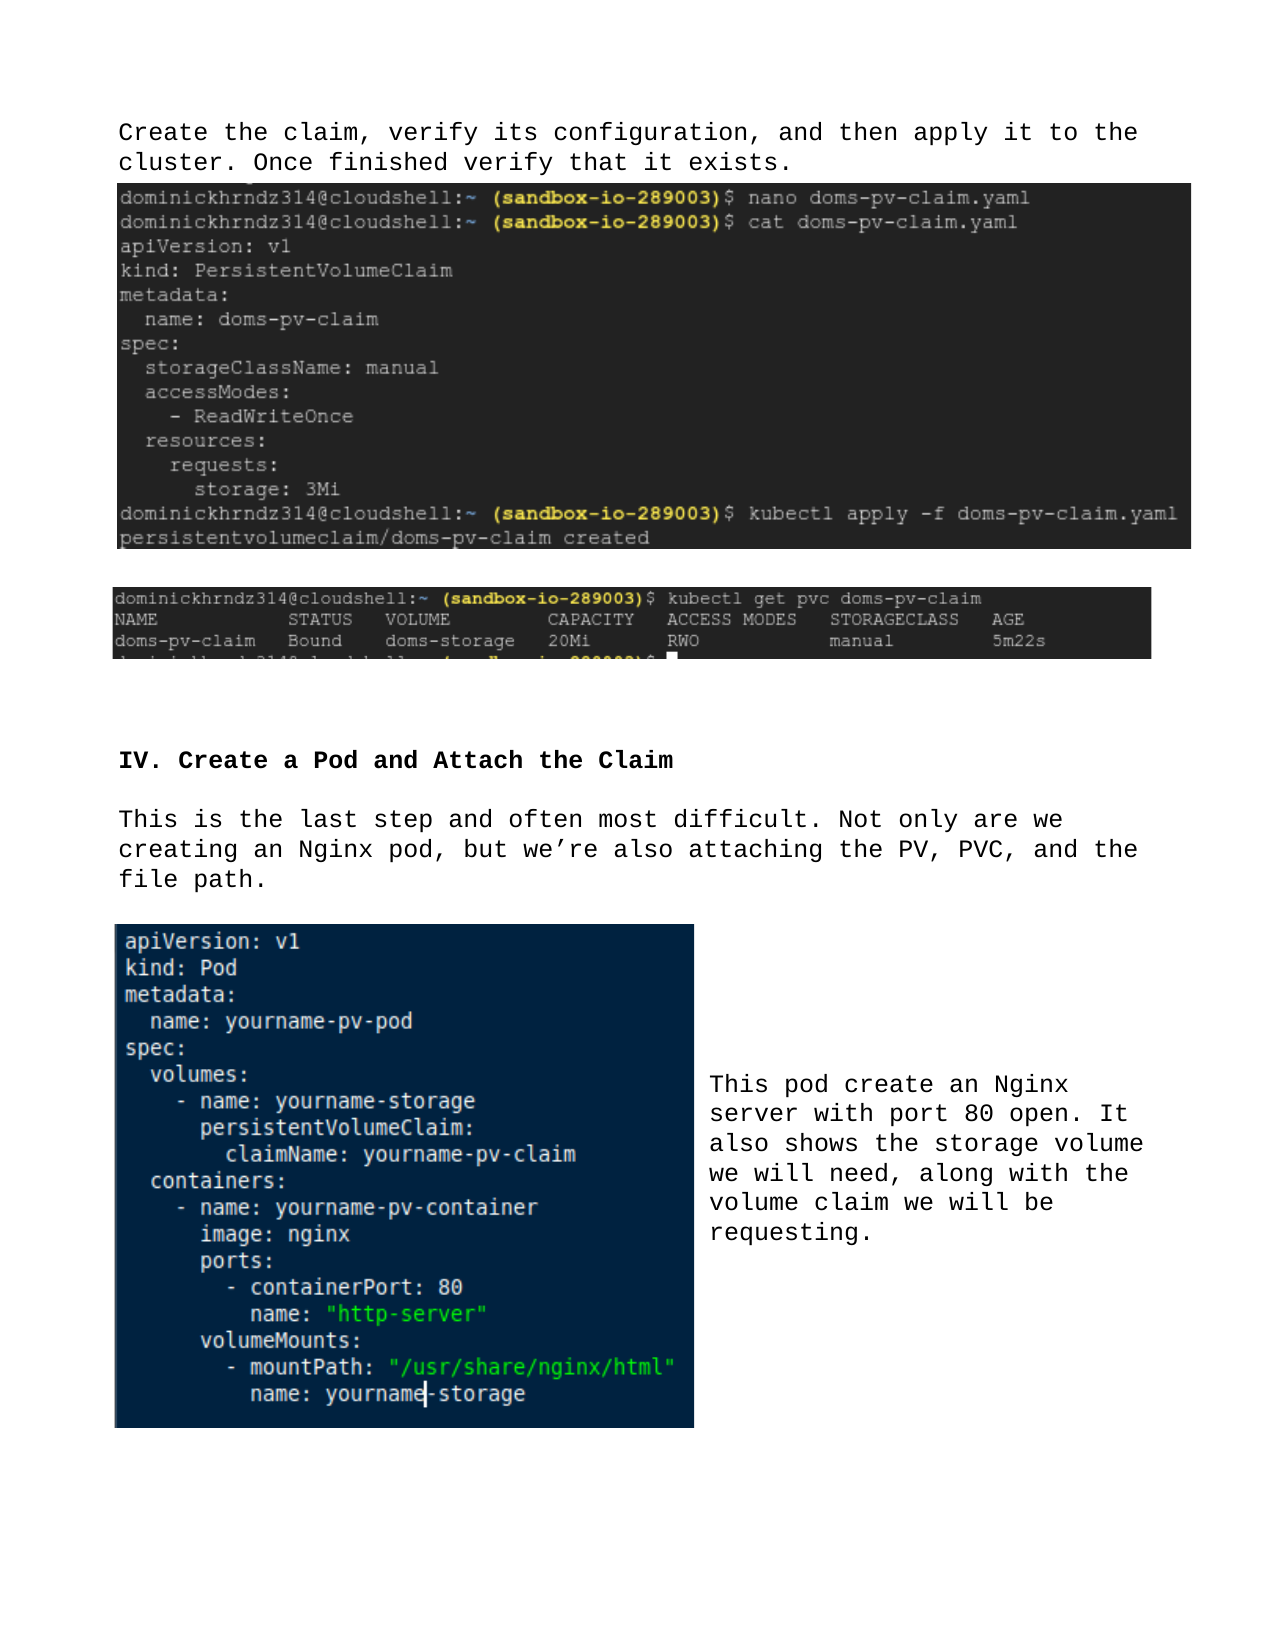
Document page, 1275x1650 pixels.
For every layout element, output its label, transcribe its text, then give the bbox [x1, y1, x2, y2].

picture [117, 183, 1192, 549]
picture [114, 924, 695, 1428]
picture [112, 587, 1152, 659]
text This is the last step and often most difficult. Not only are we creating an Nginx pod, but we’re also attaching the PV, PVC, and the file path. [118, 805, 1157, 894]
text This pod create an Nginx server with port 80 open. It also shows the storage volume we will need, along with the volume claim we will be requesting. [695, 1012, 1157, 1248]
text IV. Create a Pod and Attach the Claim [118, 549, 1157, 776]
text Create the claim, verify its configuration, and then apply it to the cluster. Once finished verify that it exists. [118, 118, 1157, 183]
